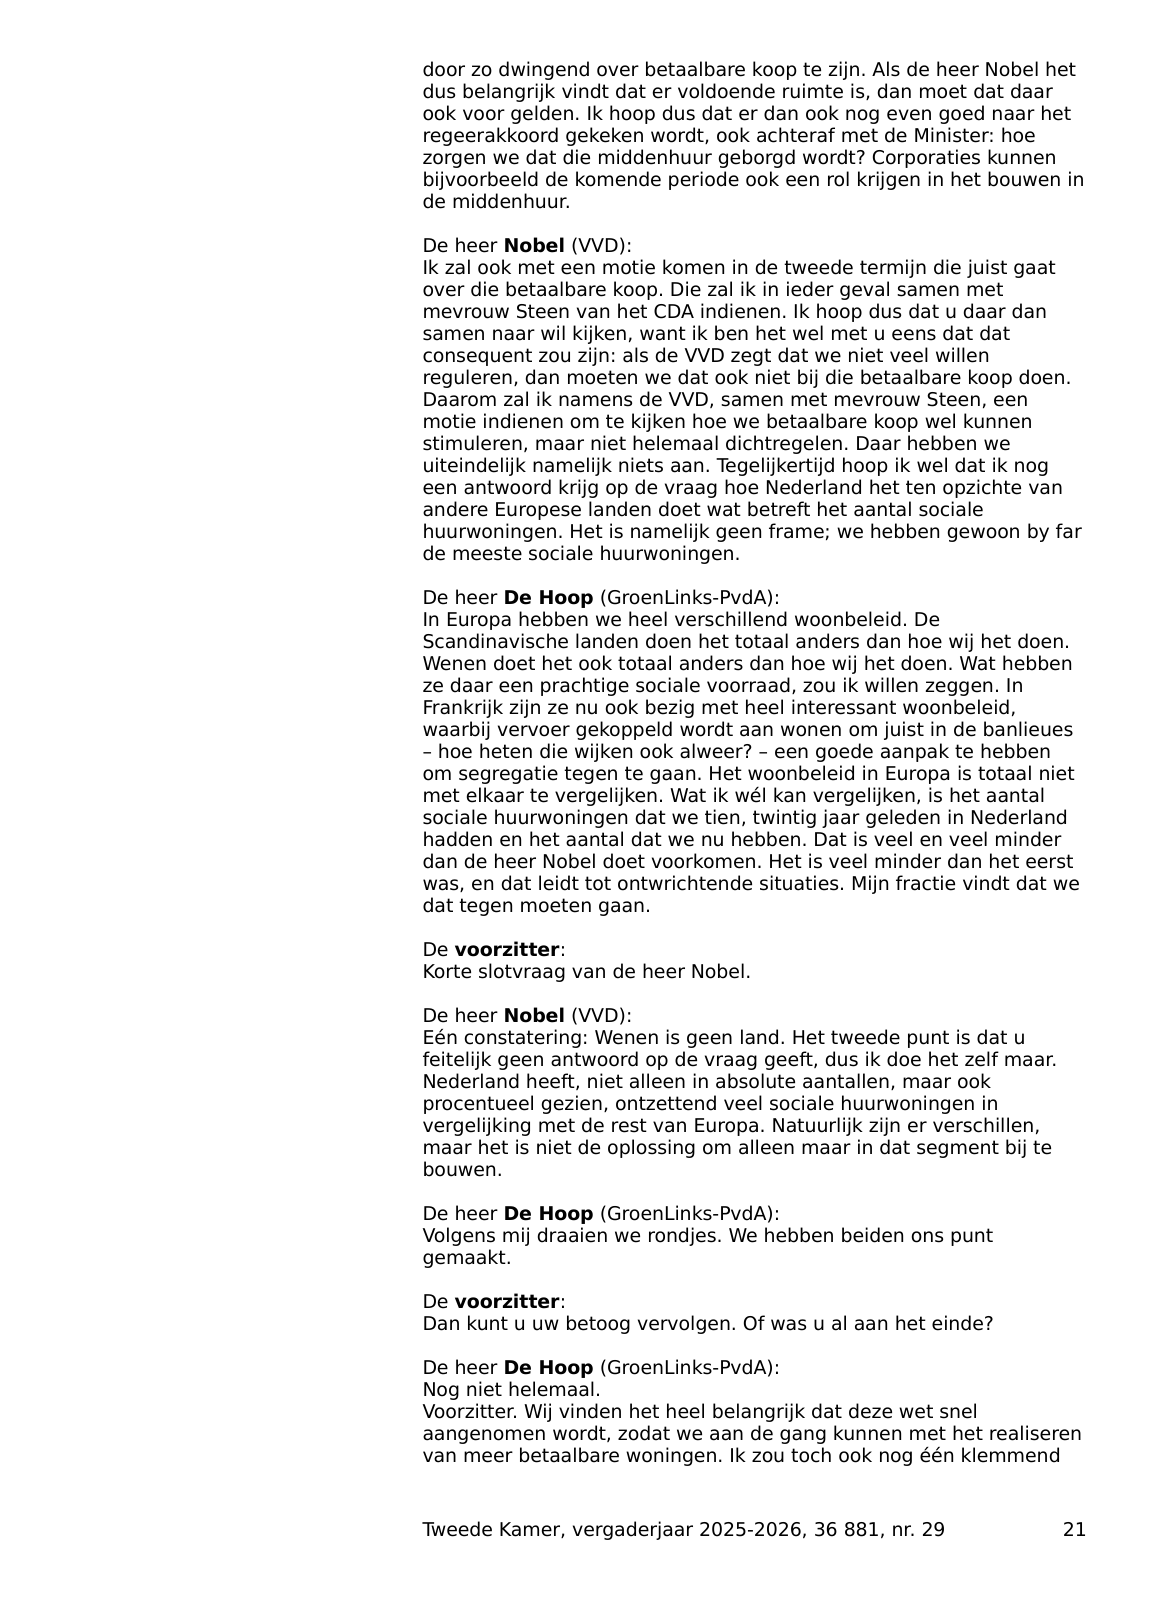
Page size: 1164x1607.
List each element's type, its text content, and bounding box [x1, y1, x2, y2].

text De heer De Hoop (GroenLinks-PvdA): [422, 1203, 1087, 1225]
text door zo dwingend over betaalbare koop te zijn. Als de heer Nobel het dus belangrijk vindt dat er voldoende ruimte is, dan moet dat daar ook voor gelden. Ik hoop dus dat er dan ook nog even goed naar het regeerakkoord gekeken wordt, ook achteraf met de Minister: hoe zorgen we dat die middenhuur geborgd wordt? Corporaties kunnen bijvoorbeeld de komende periode ook een rol krijgen in het bouwen in de middenhuur. [422, 59, 1087, 213]
text In Europa hebben we heel verschillend woonbeleid. De Scandinavische landen doen het totaal anders dan hoe wij het doen. Wenen doet het ook totaal anders dan hoe wij het doen. Wat hebben ze daar een prachtige sociale voorraad, zou ik willen zeggen. In Frankrijk zijn ze nu ook bezig met heel interessant woonbeleid, waarbij vervoer gekoppeld wordt aan wonen om juist in de banlieues – hoe heten die wijken ook alweer? – een goede aanpak te hebben om segregatie tegen te gaan. Het woonbeleid in Europa is totaal niet met elkaar te vergelijken. Wat ik wél kan vergelijken, is het aantal sociale huurwoningen dat we tien, twintig jaar geleden in Nederland hadden en het aantal dat we nu hebben. Dat is veel en veel minder dan de heer Nobel doet voorkomen. Het is veel minder dan het eerst was, en dat leidt tot ontwrichtende situaties. Mijn fractie vindt dat we dat tegen moeten gaan. [422, 609, 1087, 917]
text De heer De Hoop (GroenLinks-PvdA): [422, 587, 1087, 609]
text Ik zal ook met een motie komen in de tweede termijn die juist gaat over die betaalbare koop. Die zal ik in ieder geval samen met mevrouw Steen van het CDA indienen. Ik hoop dus dat u daar dan samen naar wil kijken, want ik ben het wel met u eens dat dat consequent zou zijn: als de VVD zegt dat we niet veel willen reguleren, dan moeten we dat ook niet bij die betaalbare koop doen. Daarom zal ik namens de VVD, samen met mevrouw Steen, een motie indienen om te kijken hoe we betaalbare koop wel kunnen stimuleren, maar niet helemaal dichtregelen. Daar hebben we uiteindelijk namelijk niets aan. Tegelijkertijd hoop ik wel dat ik nog een antwoord krijg op de vraag hoe Nederland het ten opzichte van andere Europese landen doet wat betreft het aantal sociale huurwoningen. Het is namelijk geen frame; we hebben gewoon by far de meeste sociale huurwoningen. [422, 257, 1087, 565]
text Dan kunt u uw betoog vervolgen. Of was u al aan het einde? [422, 1313, 1087, 1335]
text Nog niet helemaal. [422, 1379, 1087, 1401]
text Voorzitter. Wij vinden het heel belangrijk dat deze wet snel aangenomen wordt, zodat we aan de gang kunnen met het realiseren van meer betaalbare woningen. Ik zou toch ook nog één klemmend [422, 1401, 1087, 1467]
text De voorzitter: [422, 1291, 1087, 1313]
text De voorzitter: [422, 939, 1087, 961]
text Eén constatering: Wenen is geen land. Het tweede punt is dat u feitelijk geen antwoord op de vraag geeft, dus ik doe het zelf maar. Nederland heeft, niet alleen in absolute aantallen, maar ook procentueel gezien, ontzettend veel sociale huurwoningen in vergelijking met de rest van Europa. Natuurlijk zijn er verschillen, maar het is niet de oplossing om alleen maar in dat segment bij te bouwen. [422, 1027, 1087, 1181]
text De heer De Hoop (GroenLinks-PvdA): [422, 1357, 1087, 1379]
text Korte slotvraag van de heer Nobel. [422, 961, 1087, 983]
text De heer Nobel (VVD): [422, 235, 1087, 257]
text Volgens mij draaien we rondjes. We hebben beiden ons punt gemaakt. [422, 1225, 1087, 1269]
text De heer Nobel (VVD): [422, 1005, 1087, 1027]
